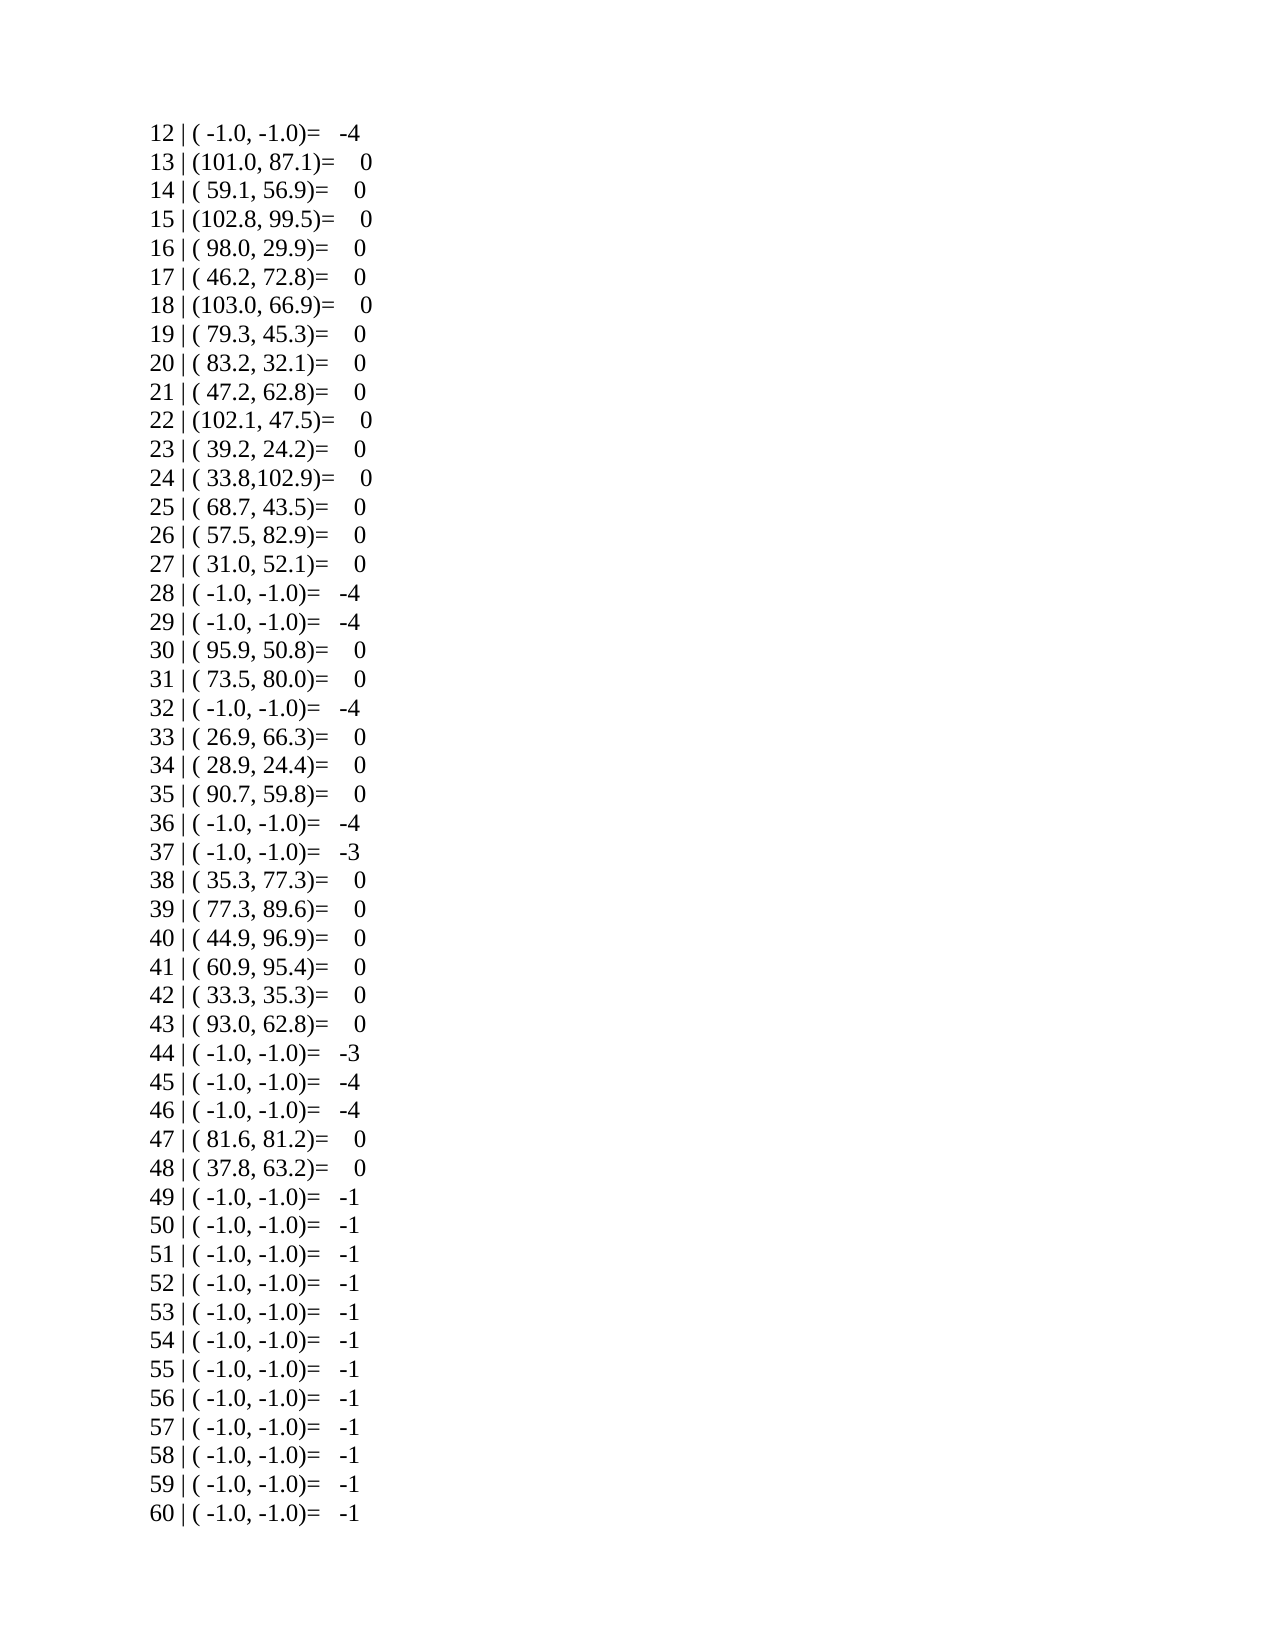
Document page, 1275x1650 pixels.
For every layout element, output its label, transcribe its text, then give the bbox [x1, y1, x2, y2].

text 56 | ( -1.0, -1.0)= -1 [118, 1383, 1157, 1412]
text 41 | ( 60.9, 95.4)= 0 [118, 952, 1157, 981]
text 20 | ( 83.2, 32.1)= 0 [118, 348, 1157, 377]
text 13 | (101.0, 87.1)= 0 [118, 147, 1157, 176]
text 55 | ( -1.0, -1.0)= -1 [118, 1354, 1157, 1383]
text 28 | ( -1.0, -1.0)= -4 [118, 578, 1157, 607]
text 52 | ( -1.0, -1.0)= -1 [118, 1268, 1157, 1297]
text 36 | ( -1.0, -1.0)= -4 [118, 808, 1157, 837]
text 60 | ( -1.0, -1.0)= -1 [118, 1498, 1157, 1527]
text 24 | ( 33.8,102.9)= 0 [118, 463, 1157, 492]
text 25 | ( 68.7, 43.5)= 0 [118, 492, 1157, 521]
text 16 | ( 98.0, 29.9)= 0 [118, 233, 1157, 262]
text 43 | ( 93.0, 62.8)= 0 [118, 1009, 1157, 1038]
text 38 | ( 35.3, 77.3)= 0 [118, 866, 1157, 894]
text 35 | ( 90.7, 59.8)= 0 [118, 779, 1157, 808]
text 49 | ( -1.0, -1.0)= -1 [118, 1182, 1157, 1211]
text 44 | ( -1.0, -1.0)= -3 [118, 1038, 1157, 1067]
text 37 | ( -1.0, -1.0)= -3 [118, 837, 1157, 866]
text 34 | ( 28.9, 24.4)= 0 [118, 751, 1157, 779]
text 22 | (102.1, 47.5)= 0 [118, 406, 1157, 434]
text 54 | ( -1.0, -1.0)= -1 [118, 1326, 1157, 1354]
text 33 | ( 26.9, 66.3)= 0 [118, 722, 1157, 751]
text 32 | ( -1.0, -1.0)= -4 [118, 693, 1157, 722]
text 51 | ( -1.0, -1.0)= -1 [118, 1239, 1157, 1268]
text 46 | ( -1.0, -1.0)= -4 [118, 1096, 1157, 1124]
text 15 | (102.8, 99.5)= 0 [118, 204, 1157, 233]
text 58 | ( -1.0, -1.0)= -1 [118, 1441, 1157, 1469]
text 27 | ( 31.0, 52.1)= 0 [118, 549, 1157, 578]
text 31 | ( 73.5, 80.0)= 0 [118, 664, 1157, 693]
text 47 | ( 81.6, 81.2)= 0 [118, 1124, 1157, 1153]
text 53 | ( -1.0, -1.0)= -1 [118, 1297, 1157, 1326]
text 57 | ( -1.0, -1.0)= -1 [118, 1412, 1157, 1441]
text 48 | ( 37.8, 63.2)= 0 [118, 1153, 1157, 1182]
text 30 | ( 95.9, 50.8)= 0 [118, 636, 1157, 664]
text 19 | ( 79.3, 45.3)= 0 [118, 319, 1157, 348]
text 50 | ( -1.0, -1.0)= -1 [118, 1211, 1157, 1239]
text 18 | (103.0, 66.9)= 0 [118, 291, 1157, 319]
text 40 | ( 44.9, 96.9)= 0 [118, 923, 1157, 952]
text 23 | ( 39.2, 24.2)= 0 [118, 434, 1157, 463]
text 12 | ( -1.0, -1.0)= -4 [118, 118, 1157, 147]
text 29 | ( -1.0, -1.0)= -4 [118, 607, 1157, 636]
text 21 | ( 47.2, 62.8)= 0 [118, 377, 1157, 406]
text 14 | ( 59.1, 56.9)= 0 [118, 176, 1157, 204]
text 42 | ( 33.3, 35.3)= 0 [118, 981, 1157, 1009]
text 59 | ( -1.0, -1.0)= -1 [118, 1469, 1157, 1498]
text 45 | ( -1.0, -1.0)= -4 [118, 1067, 1157, 1096]
text 17 | ( 46.2, 72.8)= 0 [118, 262, 1157, 291]
text 26 | ( 57.5, 82.9)= 0 [118, 521, 1157, 549]
text 39 | ( 77.3, 89.6)= 0 [118, 894, 1157, 923]
